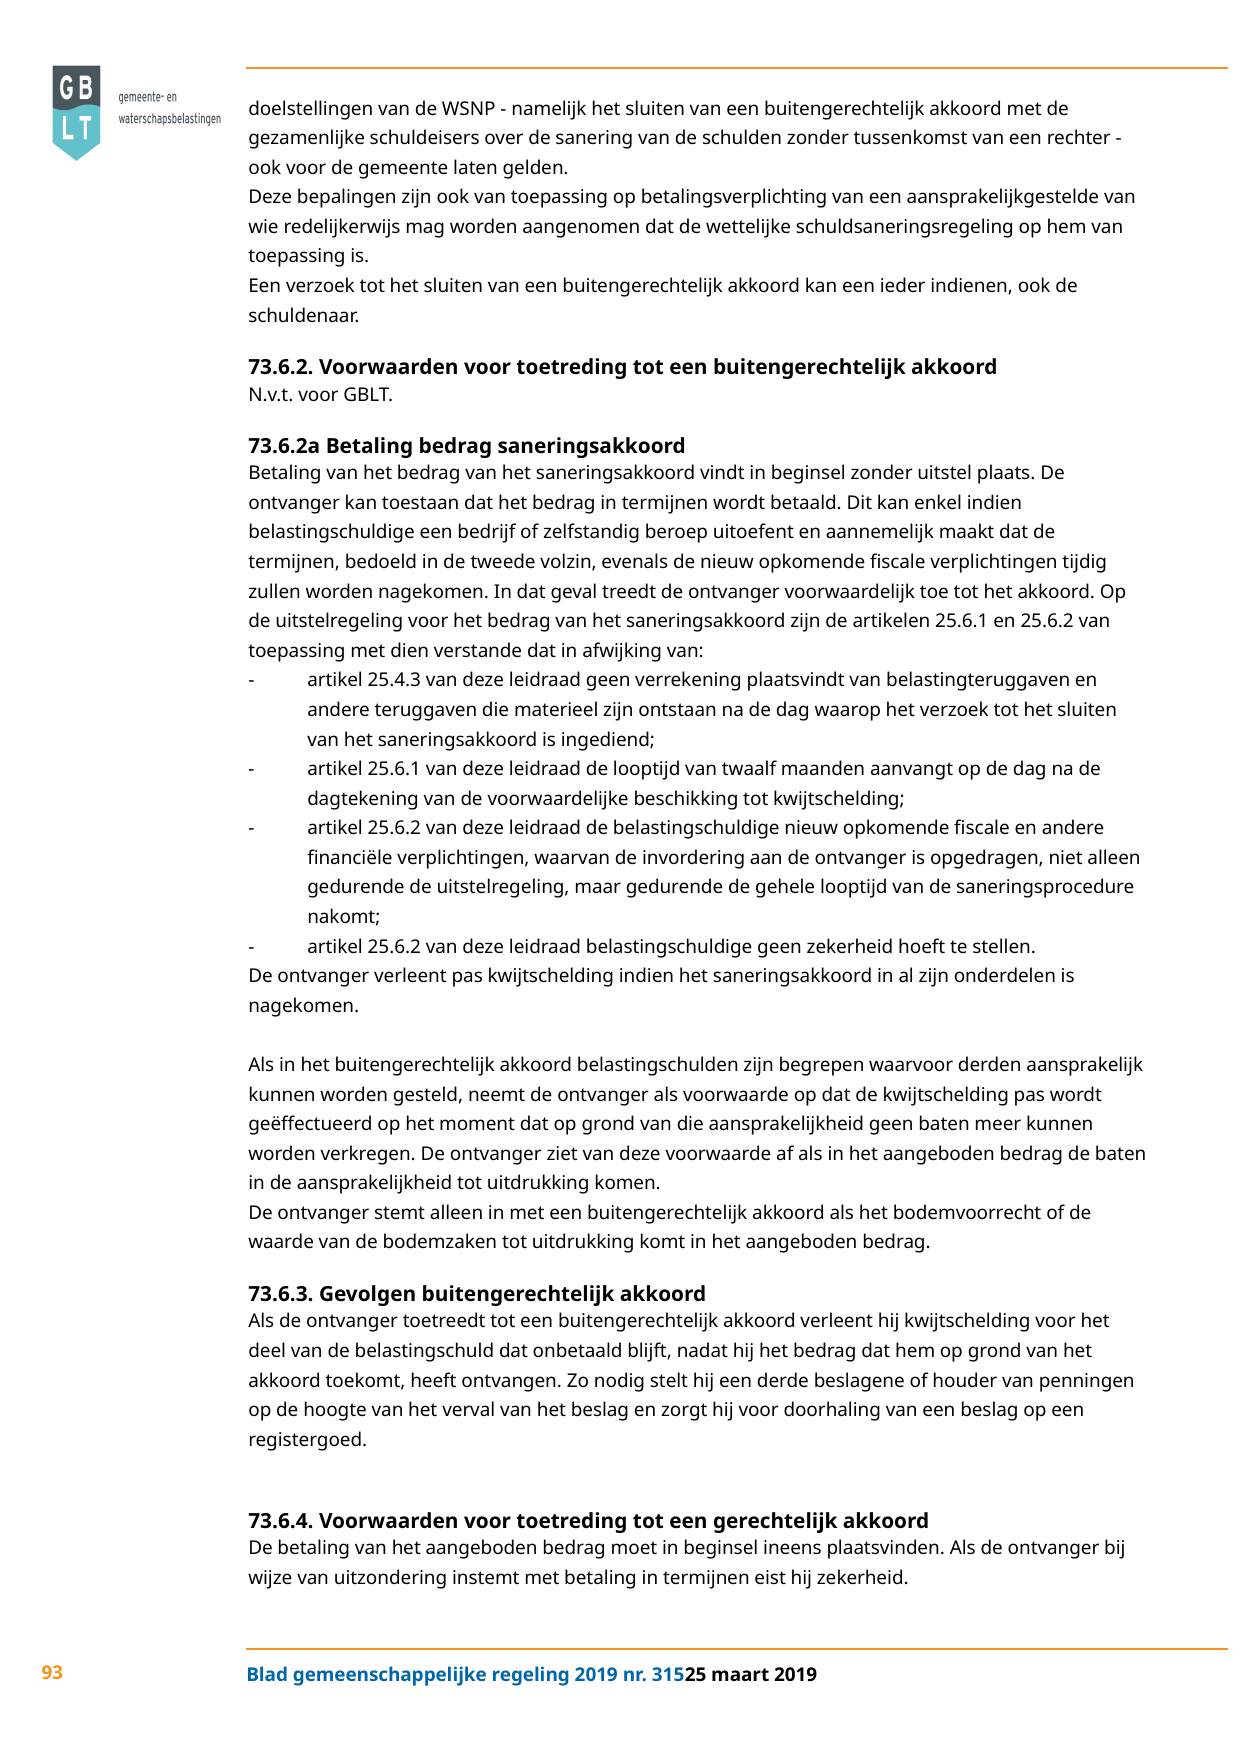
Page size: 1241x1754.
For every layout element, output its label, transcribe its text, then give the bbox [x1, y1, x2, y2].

text 73.6.2a Betaling bedrag saneringsakkoord [248, 431, 1152, 459]
text Als de ontvanger toetreedt tot een buitengerechtelijk akkoord verleent hij kwijtschelding voor het deel van de belastingschuld dat onbetaald blijft, nadat hij het bedrag dat hem op grond van het akkoord toekomt, heeft ontvangen. Zo nodig stelt hij een derde beslagene of houder van penningen op de hoogte van het verval van het beslag en zorgt hij voor doorhaling van een beslag op een registergoed. [248, 1308, 1152, 1452]
list artikel 25.6.2 van deze leidraad de belastingschuldige nieuw opkomende fiscale en andere financiële verplichtingen, waarvan de invordering aan de ontvanger is opgedragen, niet alleen gedurende de uitstelregeling, maar gedurende de gehele looptijd van de saneringsprocedure nakomt; [248, 814, 1152, 929]
list artikel 25.4.3 van deze leidraad geen verrekening plaatsvindt van belastingteruggaven en andere teruggaven die materieel zijn ontstaan na de dag waarop het verzoek tot het sluiten van het saneringsakkoord is ingediend; [248, 667, 1152, 752]
text 73.6.2. Voorwaarden voor toetreding tot een buitengerechtelijk akkoord [248, 352, 1152, 381]
text doelstellingen van de WSNP - namelijk het sluiten van een buitengerechtelijk akkoord met de gezamenlijke schuldeisers over de sanering van de schulden zonder tussenkomst van een rechter - ook voor de gemeente laten gelden. [248, 95, 1152, 180]
text 73.6.4. Voorwaarden voor toetreding tot een gerechtelijk akkoord [248, 1506, 1152, 1534]
picture [41, 47, 231, 172]
text Betaling van het bedrag van het saneringsakkoord vindt in beginsel zonder uitstel plaats. De ontvanger kan toestaan dat het bedrag in termijnen wordt betaald. Dit kan enkel indien belastingschuldige een bedrijf of zelfstandig beroep uitoefent en aannemelijk maakt dat de termijnen, bedoeld in de tweede volzin, evenals de nieuw opkomende fiscale verplichtingen tijdig zullen worden nagekomen. In dat geval treedt de ontvanger voorwaardelijk toe tot het akkoord. Op de uitstelregeling voor het bedrag van het saneringsakkoord zijn de artikelen 25.6.1 en 25.6.2 van toepassing met dien verstande dat in afwijking van: [248, 459, 1152, 663]
text N.v.t. voor GBLT. [248, 381, 1152, 406]
text Deze bepalingen zijn ook van toepassing op betalingsverplichting van een aansprakelijkgestelde van wie redelijkerwijs mag worden aangenomen dat de wettelijke schuldsaneringsregeling op hem van toepassing is. [248, 183, 1152, 268]
list artikel 25.6.2 van deze leidraad belastingschuldige geen zekerheid hoeft te stellen. [248, 933, 1152, 959]
text Een verzoek tot het sluiten van een buitengerechtelijk akkoord kan een ieder indienen, ook de schuldenaar. [248, 272, 1152, 328]
text De ontvanger stemt alleen in met een buitengerechtelijk akkoord als het bodemvoorrecht of de waarde van de bodemzaken tot uitdrukking komt in het aangeboden bedrag. [248, 1199, 1152, 1254]
text 73.6.3. Gevolgen buitengerechtelijk akkoord [248, 1279, 1152, 1308]
text Als in het buitengerechtelijk akkoord belastingschulden zijn begrepen waarvoor derden aansprakelijk kunnen worden gesteld, neemt de ontvanger als voorwaarde op dat de kwijtschelding pas wordt geëffectueerd op het moment dat op grond van die aansprakelijkheid geen baten meer kunnen worden verkregen. De ontvanger ziet van deze voorwaarde af als in het aangeboden bedrag de baten in de aansprakelijkheid tot uitdrukking komen. [248, 1051, 1152, 1195]
text De betaling van het aangeboden bedrag moet in beginsel ineens plaatsvinden. Als de ontvanger bij wijze van uitzondering instemt met betaling in termijnen eist hij zekerheid. [248, 1534, 1152, 1590]
list artikel 25.6.1 van deze leidraad de looptijd van twaalf maanden aanvangt op de dag na de dagtekening van de voorwaardelijke beschikking tot kwijtschelding; [248, 755, 1152, 811]
text De ontvanger verleent pas kwijtschelding indien het saneringsakkoord in al zijn onderdelen is nagekomen. [248, 962, 1152, 1018]
